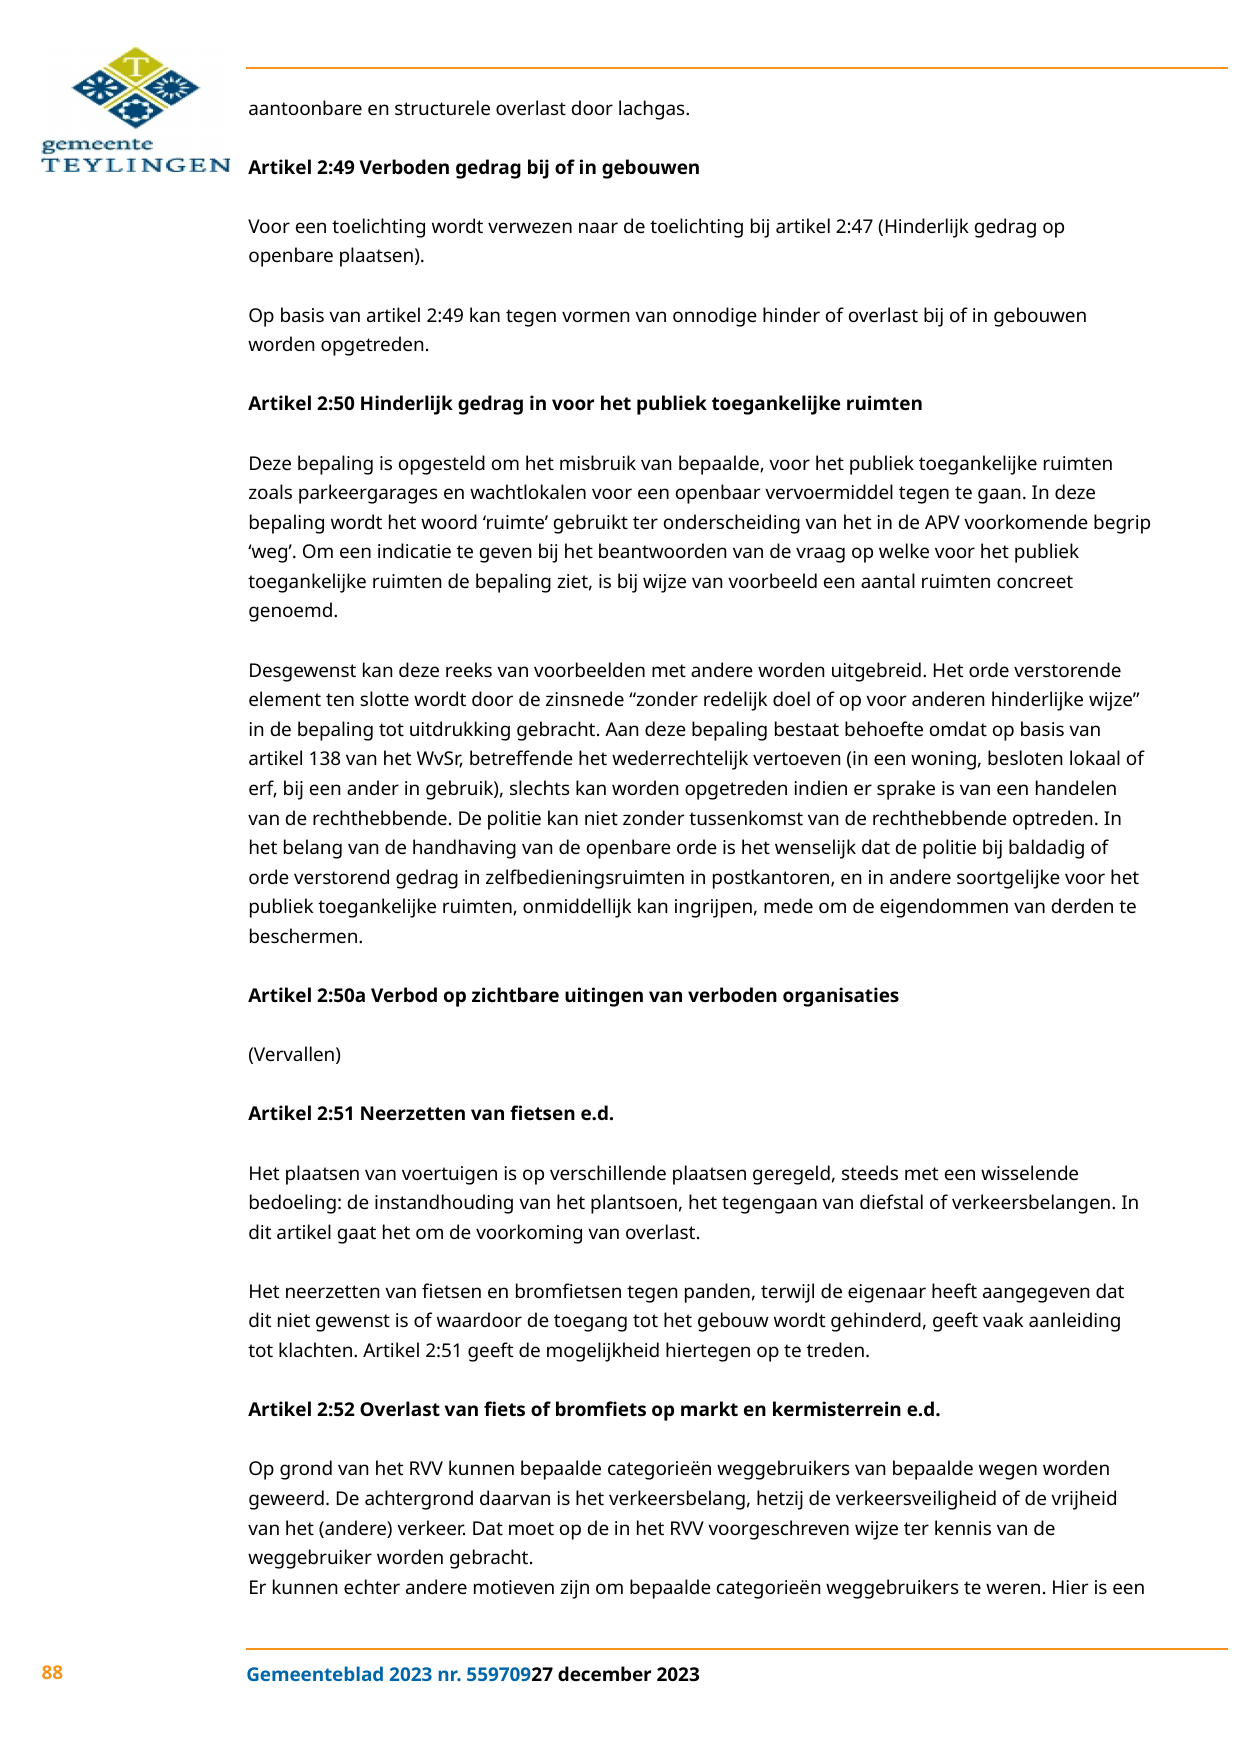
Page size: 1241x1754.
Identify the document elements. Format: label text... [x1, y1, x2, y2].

picture [41, 47, 231, 172]
text Op basis van artikel 2:49 kan tegen vormen van onnodige hinder of overlast bij of in gebouwen worden opgetreden. [248, 302, 1152, 357]
text Het plaatsen van voertuigen is op verschillende plaatsen geregeld, steeds met een wisselende bedoeling: de instandhouding van het plantsoen, het tegengaan van diefstal of verkeersbelangen. In dit artikel gaat het om de voorkoming van overlast. [248, 1160, 1152, 1245]
text (Vervallen) [248, 1041, 1152, 1067]
text aantoonbare en structurele overlast door lachgas. [248, 95, 1152, 121]
text Op grond van het RVV kunnen bepaalde categorieën weggebruikers van bepaalde wegen worden geweerd. De achtergrond daarvan is het verkeersbelang, hetzij de verkeersveiligheid of de vrijheid van het (andere) verkeer. Dat moet op de in het RVV voorgeschreven wijze ter kennis van de weggebruiker worden gebracht. [248, 1456, 1152, 1570]
text Desgewenst kan deze reeks van voorbeelden met andere worden uitgebreid. Het orde verstorende element ten slotte wordt door de zinsnede “zonder redelijk doel of op voor anderen hinderlijke wijze” in de bepaling tot uitdrukking gebracht. Aan deze bepaling bestaat behoefte omdat op basis van artikel 138 van het WvSr, betreffende het wederrechtelijk vertoeven (in een woning, besloten lokaal of erf, bij een ander in gebruik), slechts kan worden opgetreden indien er sprake is van een handelen van de rechthebbende. De politie kan niet zonder tussenkomst van de rechthebbende optreden. In het belang van de handhaving van de openbare orde is het wenselijk dat de politie bij baldadig of orde verstorend gedrag in zelfbedieningsruimten in postkantoren, en in andere soortgelijke voor het publiek toegankelijke ruimten, onmiddellijk kan ingrijpen, mede om de eigendommen van derden te beschermen. [248, 657, 1152, 949]
text Voor een toelichting wordt verwezen naar de toelichting bij artikel 2:47 (Hinderlijk gedrag op openbare plaatsen). [248, 213, 1152, 268]
text Het neerzetten van fietsen en bromfietsen tegen panden, terwijl de eigenaar heeft aangegeven dat dit niet gewenst is of waardoor de toegang tot het gebouw wordt gehinderd, geeft vaak aanleiding tot klachten. Artikel 2:51 geeft de mogelijkheid hiertegen op te treden. [248, 1278, 1152, 1363]
text Artikel 2:51 Neerzetten van fietsen e.d. [248, 1101, 1152, 1126]
text Artikel 2:50 Hinderlijk gedrag in voor het publiek toegankelijke ruimten [248, 391, 1152, 416]
text Deze bepaling is opgesteld om het misbruik van bepaalde, voor het publiek toegankelijke ruimten zoals parkeergarages en wachtlokalen voor een openbaar vervoermiddel tegen te gaan. In deze bepaling wordt het woord ‘ruimte’ gebruikt ter onderscheiding van het in de APV voorkomende begrip ‘weg’. Om een indicatie te geven bij het beantwoorden van de vraag op welke voor het publiek toegankelijke ruimten de bepaling ziet, is bij wijze van voorbeeld een aantal ruimten concreet genoemd. [248, 450, 1152, 623]
text Artikel 2:50a Verbod op zichtbare uitingen van verboden organisaties [248, 982, 1152, 1008]
text Artikel 2:52 Overlast van fiets of bromfiets op markt en kermisterrein e.d. [248, 1396, 1152, 1422]
text Er kunnen echter andere motieven zijn om bepaalde categorieën weggebruikers te weren. Hier is een [248, 1574, 1152, 1600]
text Artikel 2:49 Verboden gedrag bij of in gebouwen [248, 154, 1152, 180]
